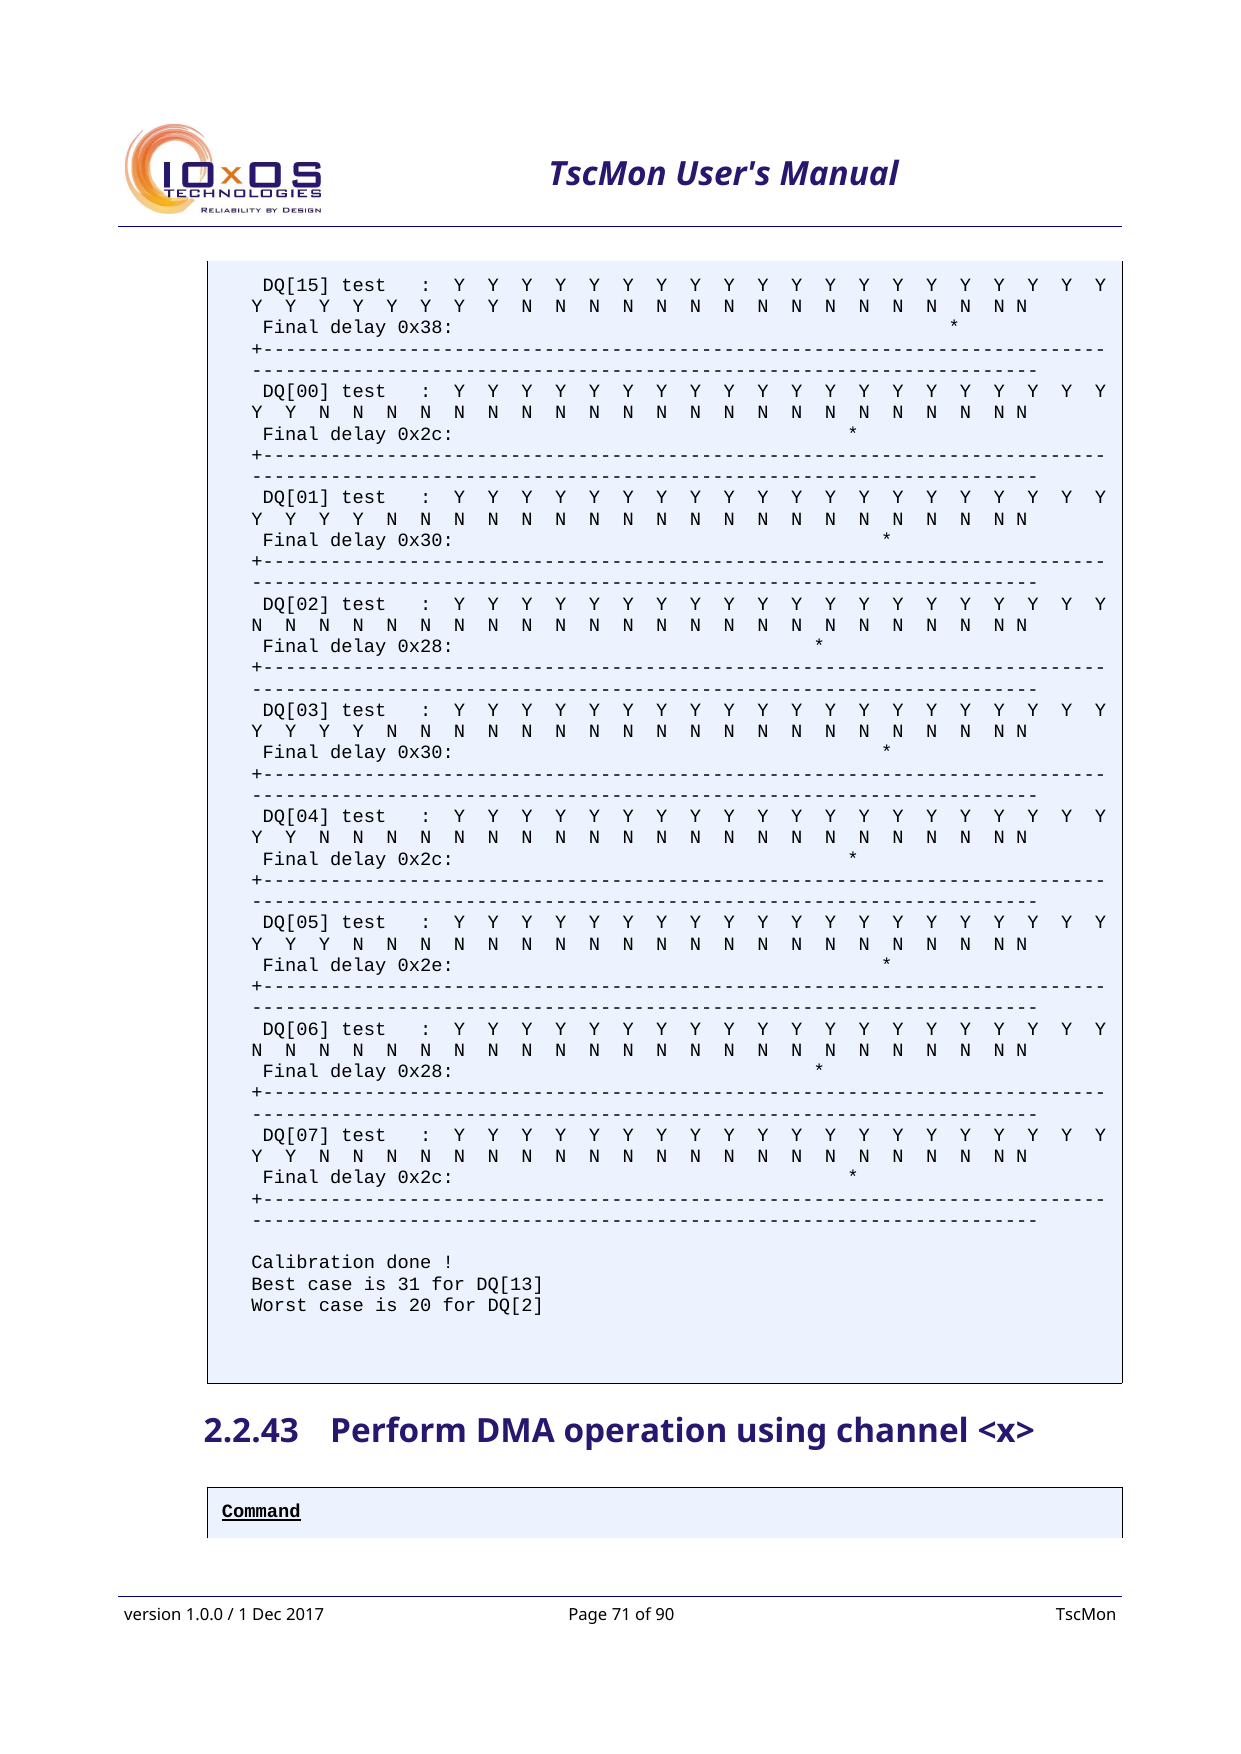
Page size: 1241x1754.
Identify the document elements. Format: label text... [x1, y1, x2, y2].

text DQ[07] test : Y Y Y Y Y Y Y Y Y Y Y Y Y Y Y Y Y Y Y Y Y Y N N N N N N N N N N N N N N N N N N N N N N [208, 1126, 1122, 1168]
text +------------------------------------------------------------------------------------------------------------------------------------------------- [208, 446, 1122, 488]
text +------------------------------------------------------------------------------------------------------------------------------------------------- [208, 1189, 1122, 1232]
text Final delay 0x2e: * [208, 956, 1122, 977]
text DQ[04] test : Y Y Y Y Y Y Y Y Y Y Y Y Y Y Y Y Y Y Y Y Y Y N N N N N N N N N N N N N N N N N N N N N N [208, 807, 1122, 849]
text DQ[06] test : Y Y Y Y Y Y Y Y Y Y Y Y Y Y Y Y Y Y Y Y N N N N N N N N N N N N N N N N N N N N N N N N [208, 1019, 1122, 1062]
subtitle Perform DMA operation using channel <x> [195, 1406, 1122, 1452]
text +------------------------------------------------------------------------------------------------------------------------------------------------- [208, 871, 1122, 913]
text Final delay 0x2c: * [208, 424, 1122, 446]
text Final delay 0x30: * [208, 531, 1122, 552]
picture [123, 123, 323, 217]
text Calibration done ! [208, 1253, 1122, 1274]
text +------------------------------------------------------------------------------------------------------------------------------------------------- [208, 1083, 1122, 1126]
text DQ[05] test : Y Y Y Y Y Y Y Y Y Y Y Y Y Y Y Y Y Y Y Y Y Y Y N N N N N N N N N N N N N N N N N N N N N [208, 913, 1122, 956]
text +------------------------------------------------------------------------------------------------------------------------------------------------- [208, 764, 1122, 807]
text +------------------------------------------------------------------------------------------------------------------------------------------------- [208, 977, 1122, 1019]
text +------------------------------------------------------------------------------------------------------------------------------------------------- [208, 339, 1122, 382]
text DQ[15] test : Y Y Y Y Y Y Y Y Y Y Y Y Y Y Y Y Y Y Y Y Y Y Y Y Y Y Y Y N N N N N N N N N N N N N N N N [208, 261, 1122, 318]
text DQ[02] test : Y Y Y Y Y Y Y Y Y Y Y Y Y Y Y Y Y Y Y Y N N N N N N N N N N N N N N N N N N N N N N N N [208, 594, 1122, 637]
text Final delay 0x2c: * [208, 849, 1122, 871]
text DQ[01] test : Y Y Y Y Y Y Y Y Y Y Y Y Y Y Y Y Y Y Y Y Y Y Y Y N N N N N N N N N N N N N N N N N N N N [208, 488, 1122, 531]
text Final delay 0x2c: * [208, 1168, 1122, 1189]
text Final delay 0x28: * [208, 1062, 1122, 1083]
text Final delay 0x38: * [208, 318, 1122, 339]
text Worst case is 20 for DQ[2] [208, 1296, 1122, 1332]
text Command [208, 1488, 1122, 1538]
text Best case is 31 for DQ[13] [208, 1274, 1122, 1296]
text DQ[00] test : Y Y Y Y Y Y Y Y Y Y Y Y Y Y Y Y Y Y Y Y Y Y N N N N N N N N N N N N N N N N N N N N N N [208, 382, 1122, 424]
text +------------------------------------------------------------------------------------------------------------------------------------------------- [208, 658, 1122, 701]
text Final delay 0x28: * [208, 637, 1122, 658]
text Final delay 0x30: * [208, 743, 1122, 764]
text DQ[03] test : Y Y Y Y Y Y Y Y Y Y Y Y Y Y Y Y Y Y Y Y Y Y Y Y N N N N N N N N N N N N N N N N N N N N [208, 701, 1122, 743]
text +------------------------------------------------------------------------------------------------------------------------------------------------- [208, 552, 1122, 594]
